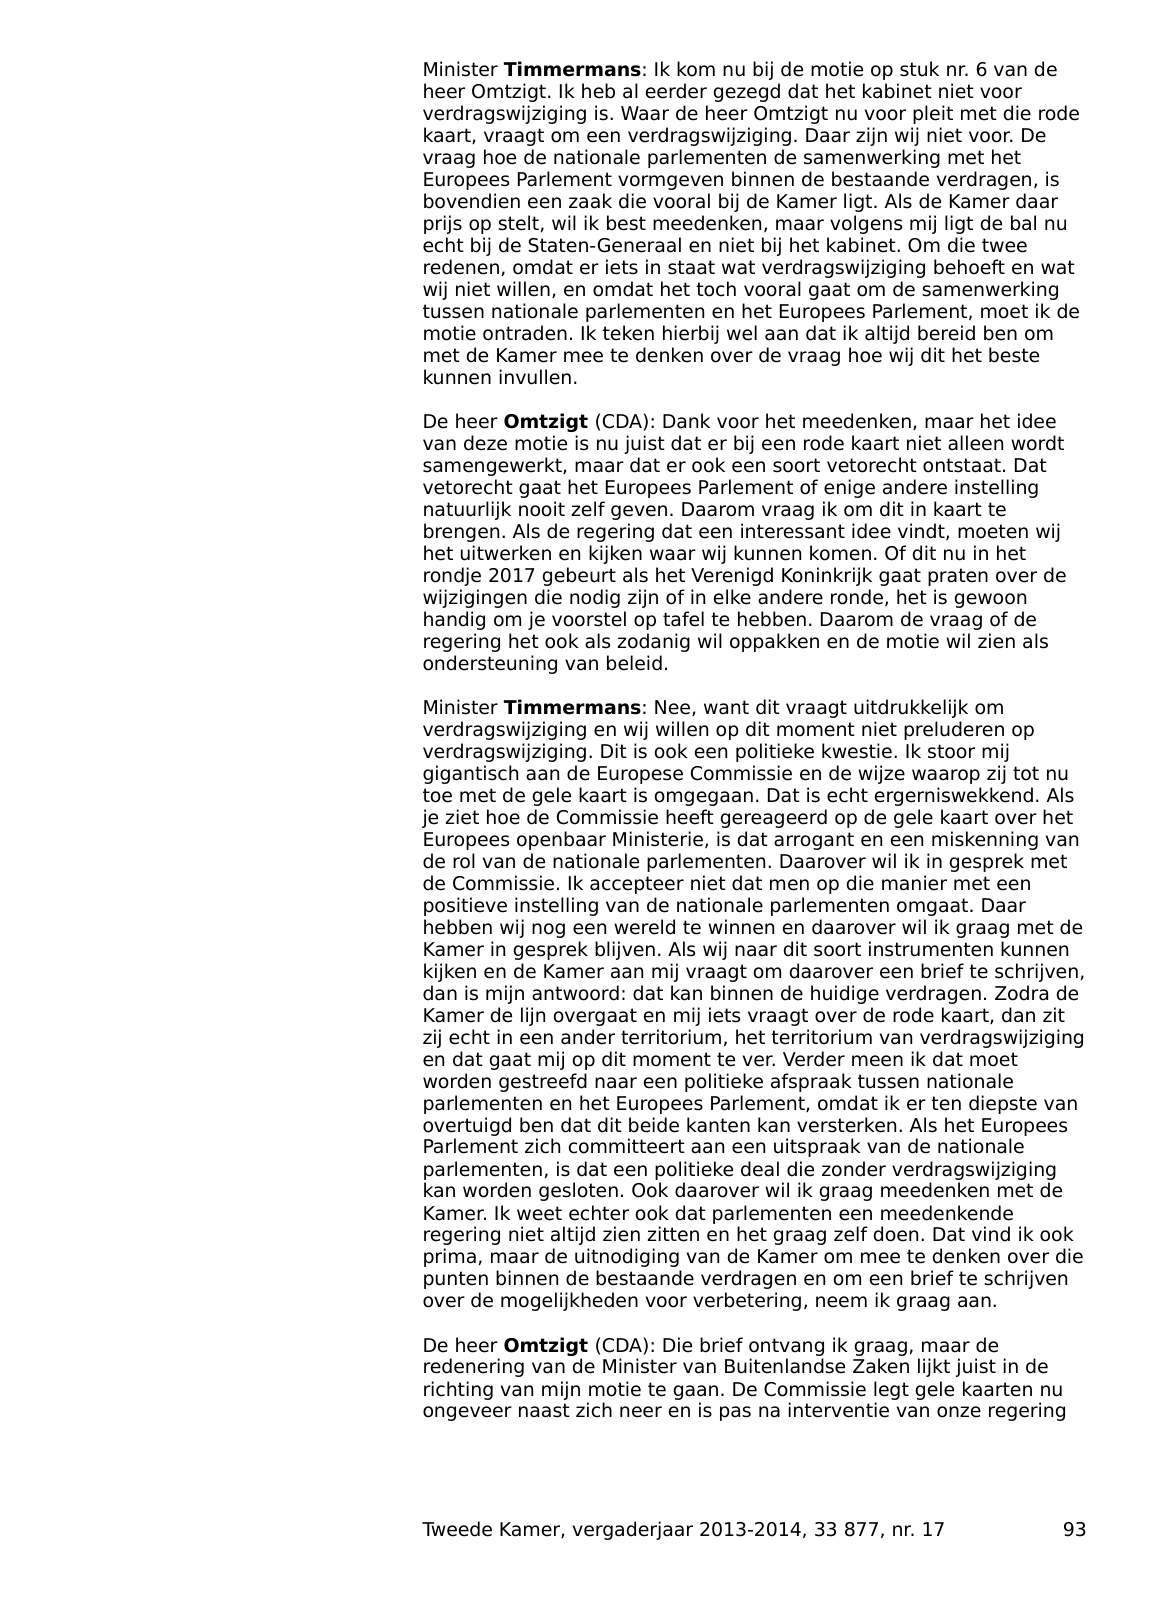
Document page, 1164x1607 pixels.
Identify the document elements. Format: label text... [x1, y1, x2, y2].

text De heer Omtzigt (CDA): Die brief ontvang ik graag, maar de redenering van de Minister van Buitenlandse Zaken lijkt juist in de richting van mijn motie te gaan. De Commissie legt gele kaarten nu ongeveer naast zich neer en is pas na interventie van onze regering [422, 1334, 1087, 1422]
text De heer Omtzigt (CDA): Dank voor het meedenken, maar het idee van deze motie is nu juist dat er bij een rode kaart niet alleen wordt samengewerkt, maar dat er ook een soort vetorecht ontstaat. Dat vetorecht gaat het Europees Parlement of enige andere instelling natuurlijk nooit zelf geven. Daarom vraag ik om dit in kaart te brengen. Als de regering dat een interessant idee vindt, moeten wij het uitwerken en kijken waar wij kunnen komen. Of dit nu in het rondje 2017 gebeurt als het Verenigd Koninkrijk gaat praten over de wijzigingen die nodig zijn of in elke andere ronde, het is gewoon handig om je voorstel op tafel te hebben. Daarom de vraag of de regering het ook als zodanig wil oppakken en de motie wil zien als ondersteuning van beleid. [422, 411, 1087, 675]
text Minister Timmermans: Nee, want dit vraagt uitdrukkelijk om verdragswijziging en wij willen op dit moment niet preluderen op verdragswijziging. Dit is ook een politieke kwestie. Ik stoor mij gigantisch aan de Europese Commissie en de wijze waarop zij tot nu toe met de gele kaart is omgegaan. Dat is echt ergerniswekkend. Als je ziet hoe de Commissie heeft gereageerd op de gele kaart over het Europees openbaar Ministerie, is dat arrogant en een miskenning van de rol van de nationale parlementen. Daarover wil ik in gesprek met de Commissie. Ik accepteer niet dat men op die manier met een positieve instelling van de nationale parlementen omgaat. Daar hebben wij nog een wereld te winnen en daarover wil ik graag met de Kamer in gesprek blijven. Als wij naar dit soort instrumenten kunnen kijken en de Kamer aan mij vraagt om daarover een brief te schrijven, dan is mijn antwoord: dat kan binnen de huidige verdragen. Zodra de Kamer de lijn overgaat en mij iets vraagt over de rode kaart, dan zit zij echt in een ander territorium, het territorium van verdragswijziging en dat gaat mij op dit moment te ver. Verder meen ik dat moet worden gestreefd naar een politieke afspraak tussen nationale parlementen en het Europees Parlement, omdat ik er ten diepste van overtuigd ben dat dit beide kanten kan versterken. Als het Europees Parlement zich committeert aan een uitspraak van de nationale parlementen, is dat een politieke deal die zonder verdragswijziging kan worden gesloten. Ook daarover wil ik graag meedenken met de Kamer. Ik weet echter ook dat parlementen een meedenkende regering niet altijd zien zitten en het graag zelf doen. Dat vind ik ook prima, maar de uitnodiging van de Kamer om mee te denken over die punten binnen de bestaande verdragen en om een brief te schrijven over de mogelijkheden voor verbetering, neem ik graag aan. [422, 697, 1087, 1312]
text Minister Timmermans: Ik kom nu bij de motie op stuk nr. 6 van de heer Omtzigt. Ik heb al eerder gezegd dat het kabinet niet voor verdragswijziging is. Waar de heer Omtzigt nu voor pleit met die rode kaart, vraagt om een verdragswijziging. Daar zijn wij niet voor. De vraag hoe de nationale parlementen de samenwerking met het Europees Parlement vormgeven binnen de bestaande verdragen, is bovendien een zaak die vooral bij de Kamer ligt. Als de Kamer daar prijs op stelt, wil ik best meedenken, maar volgens mij ligt de bal nu echt bij de Staten-Generaal en niet bij het kabinet. Om die twee redenen, omdat er iets in staat wat verdragswijziging behoeft en wat wij niet willen, en omdat het toch vooral gaat om de samenwerking tussen nationale parlementen en het Europees Parlement, moet ik de motie ontraden. Ik teken hierbij wel aan dat ik altijd bereid ben om met de Kamer mee te denken over de vraag hoe wij dit het beste kunnen invullen. [422, 59, 1087, 389]
